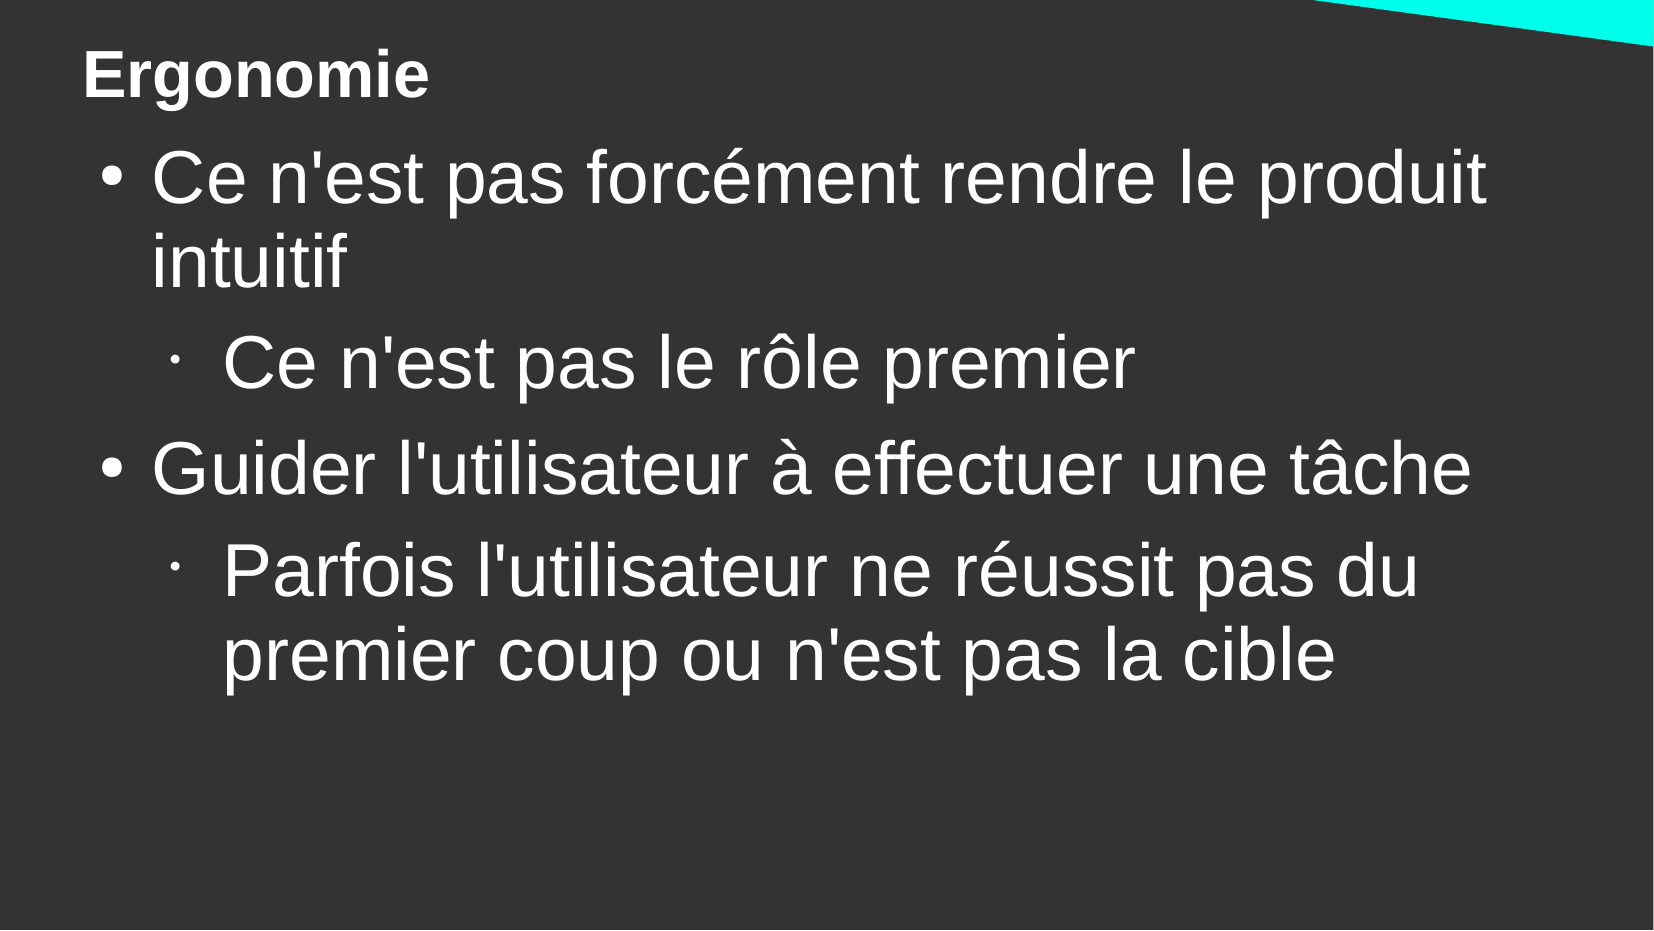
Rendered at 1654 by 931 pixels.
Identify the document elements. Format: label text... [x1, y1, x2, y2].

title Ergonomie [82, 37, 1571, 114]
list Ce n'est pas forcément rendre le produit intuitif Ce n'est pas le rôle premier Guider l'utilisateur à effectuer une tâche Parfois l'utilisateur ne réussit pas du premier coup ou n'est pas la cible [80, 135, 1620, 827]
text_box [1312, 0, 1654, 47]
